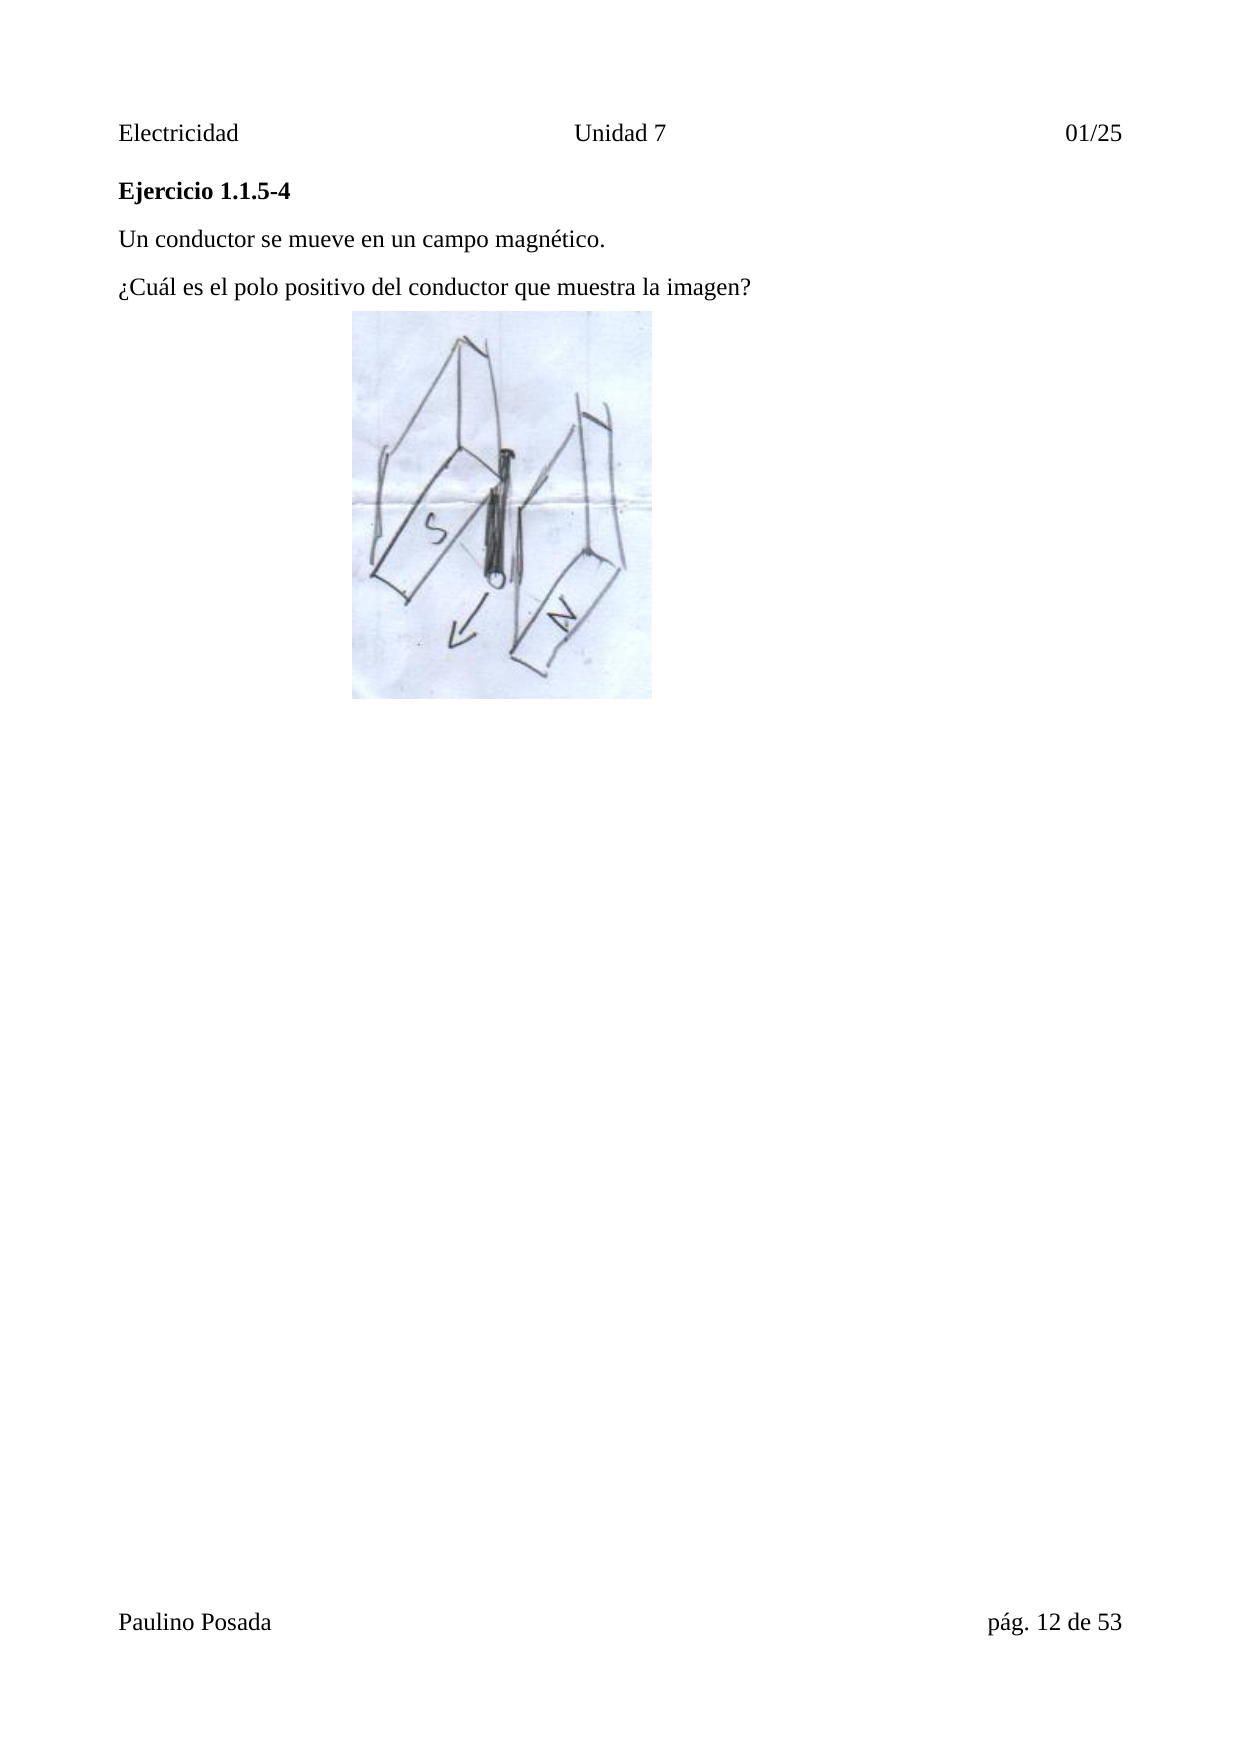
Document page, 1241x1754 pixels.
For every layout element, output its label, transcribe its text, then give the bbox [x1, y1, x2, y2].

picture [352, 311, 652, 699]
text Ejercicio 1.1.5-4 [118, 176, 1122, 205]
text ¿Cuál es el polo positivo del conductor que muestra la imagen? [118, 272, 1122, 300]
text Un conductor se mueve en un campo magnético. [118, 224, 1122, 253]
